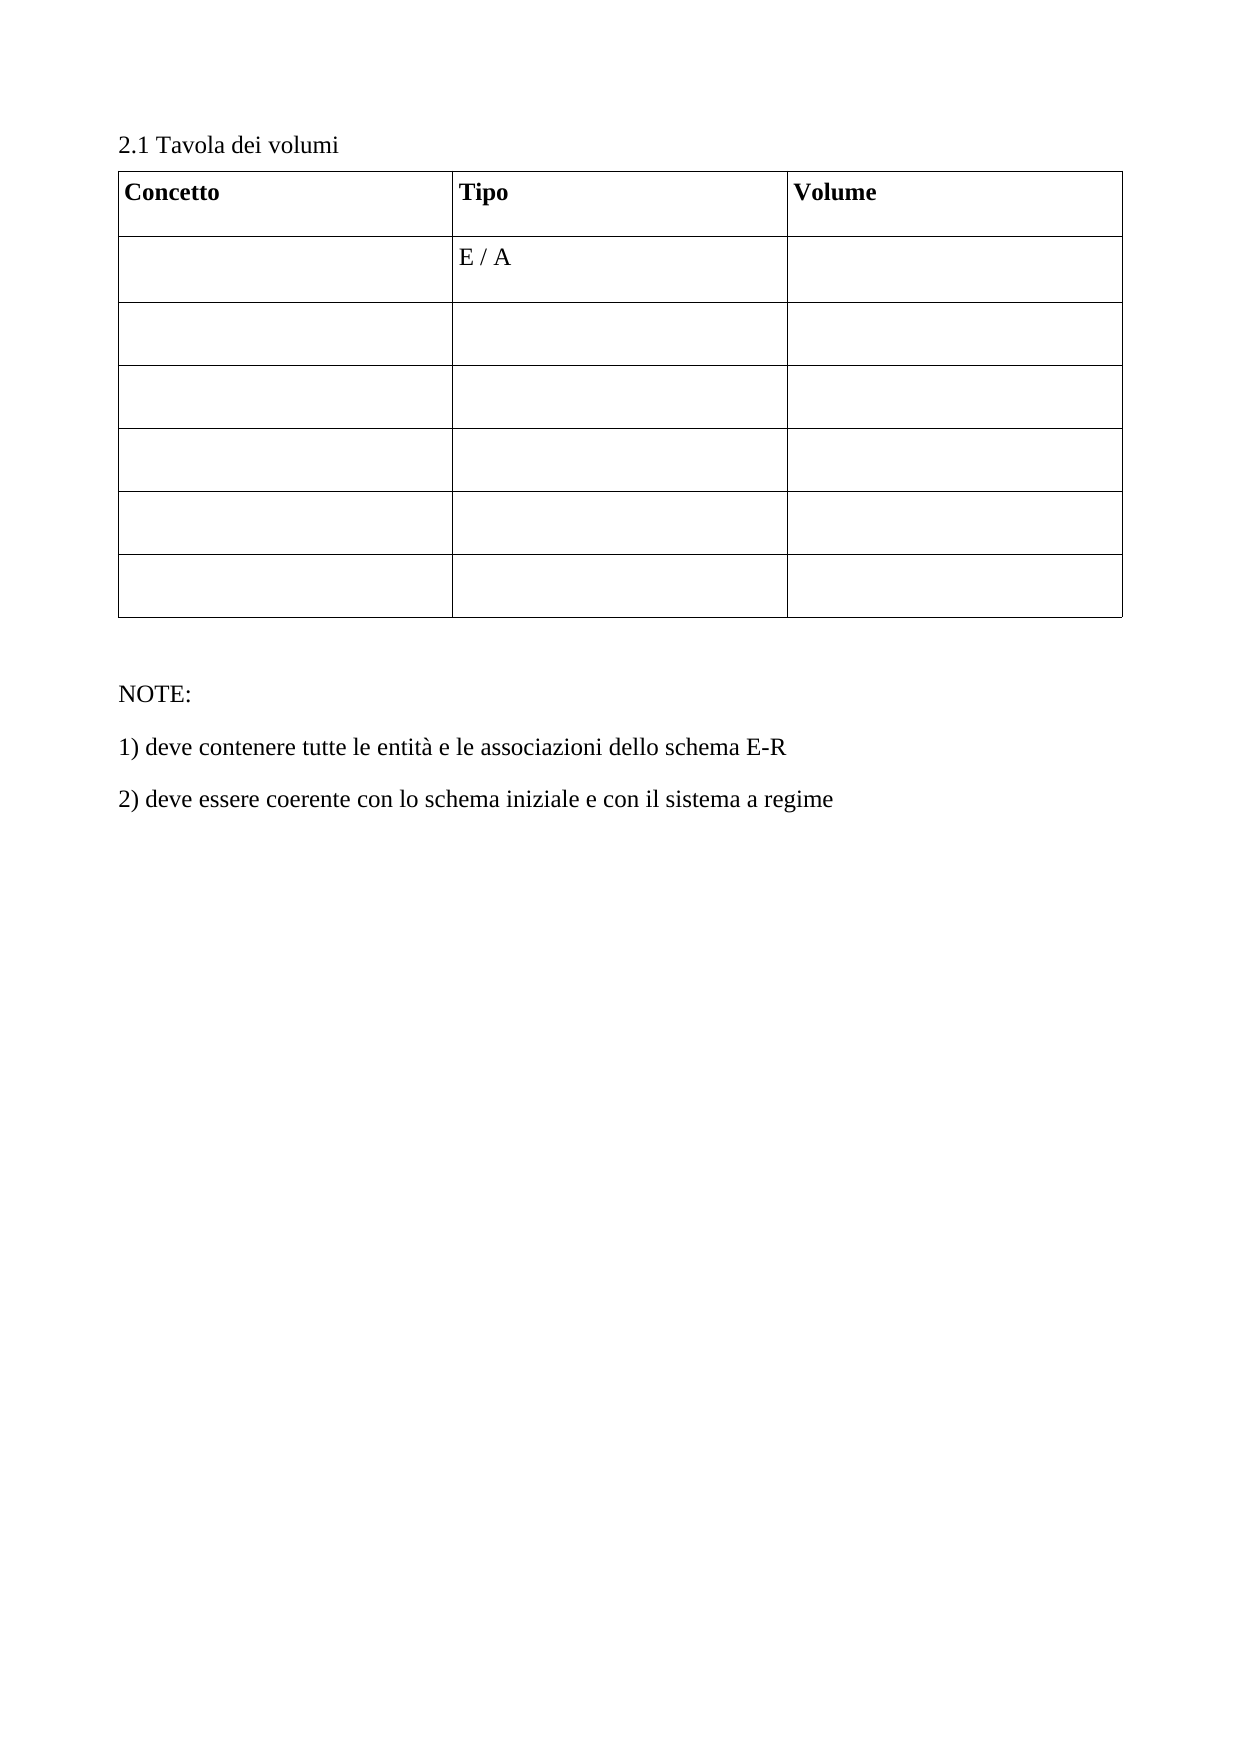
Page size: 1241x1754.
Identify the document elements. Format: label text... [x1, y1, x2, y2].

table_header Tipo [453, 172, 787, 236]
table_cell [788, 237, 1122, 301]
table_cell [788, 366, 1122, 427]
table_cell [119, 303, 452, 364]
table_cell E / A [453, 237, 787, 301]
table_cell [119, 366, 452, 427]
table_cell [453, 429, 787, 491]
table_cell [119, 429, 452, 491]
text 1) deve contenere tutte le entità e le associazioni dello schema E-R [118, 732, 1122, 760]
table_header Concetto [119, 172, 452, 236]
table_cell [119, 237, 452, 301]
table_cell [119, 492, 452, 553]
table_cell [788, 429, 1122, 491]
table_header Volume [788, 172, 1122, 236]
table_cell [453, 366, 787, 427]
table_cell [119, 555, 452, 617]
text 2.1 Tavola dei volumi [118, 130, 1122, 159]
text NOTE: [118, 679, 1122, 708]
text 2) deve essere coerente con lo schema iniziale e con il sistema a regime [118, 784, 1122, 813]
table_cell [453, 555, 787, 617]
table_cell [788, 492, 1122, 553]
table_cell [453, 303, 787, 364]
table_cell [788, 555, 1122, 617]
table_cell [453, 492, 787, 553]
table_cell [788, 303, 1122, 364]
